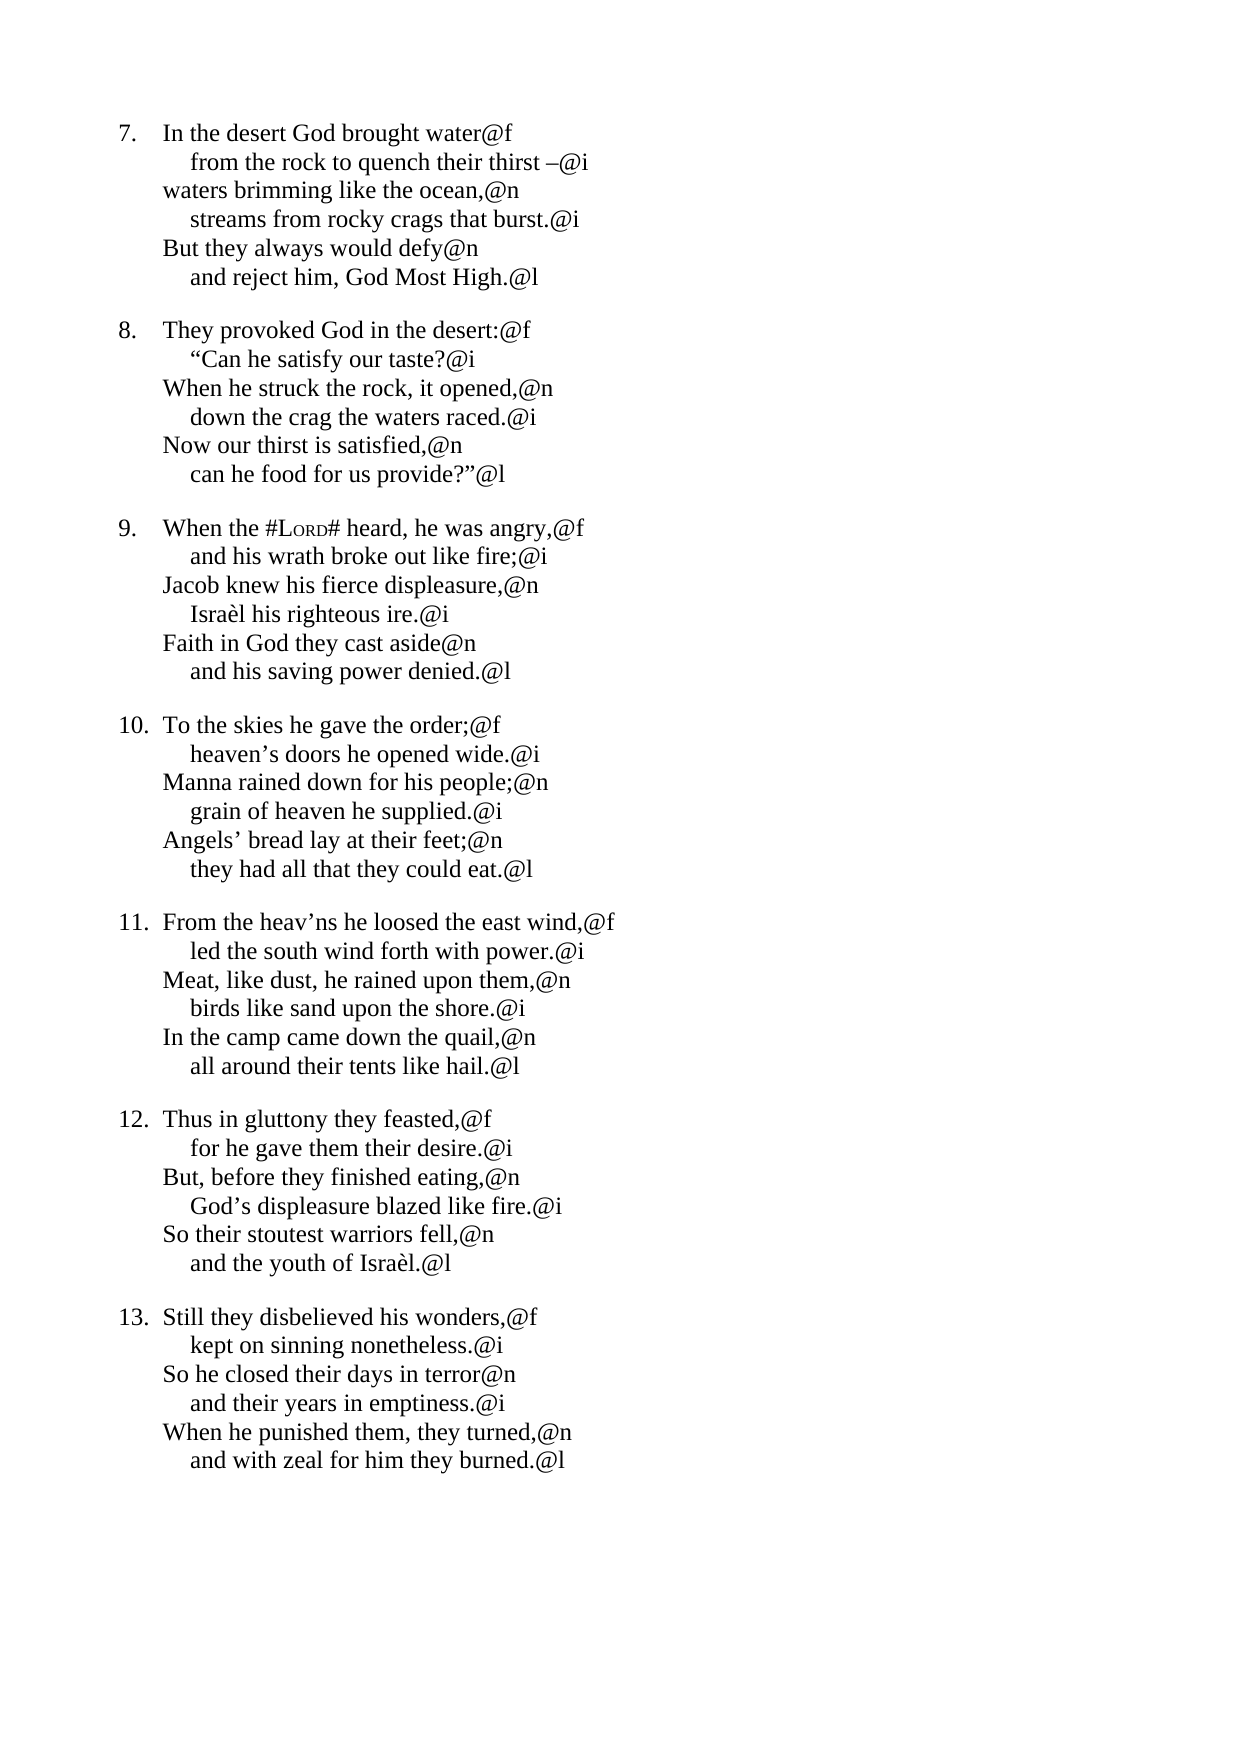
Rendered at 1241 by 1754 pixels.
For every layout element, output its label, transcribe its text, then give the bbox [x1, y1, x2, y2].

text heaven’s doors he opened wide.@i [171, 739, 1122, 767]
text grain of heaven he supplied.@i [171, 796, 1122, 825]
text But they always would defy@n [162, 233, 1122, 262]
text and his saving power denied.@l [171, 656, 1122, 685]
text and the youth of Israèl.@l [171, 1248, 1122, 1277]
text Faith in God they cast aside@n [162, 628, 1122, 656]
text 13. Still they disbelieved his wonders,@f [118, 1302, 1122, 1331]
text streams from rocky crags that burst.@i [171, 204, 1122, 233]
text 7. In the desert God brought water@f [118, 118, 1122, 147]
text and with zeal for him they burned.@l [171, 1446, 1122, 1474]
text and their years in emptiness.@i [171, 1388, 1122, 1417]
text Meat, like dust, he rained upon them,@n [162, 965, 1122, 993]
text So their stoutest warriors fell,@n [162, 1219, 1122, 1248]
text Jacob knew his fierce displeasure,@n [162, 570, 1122, 599]
text So he closed their days in terror@n [162, 1359, 1122, 1388]
text Angels’ bread lay at their feet;@n [162, 825, 1122, 854]
text they had all that they could eat.@l [171, 854, 1122, 882]
text Israèl his righteous ire.@i [171, 599, 1122, 628]
text can he food for us provide?”@l [171, 459, 1122, 488]
text 11. From the heav’ns he loosed the east wind,@f [118, 907, 1122, 936]
text In the camp came down the quail,@n [162, 1022, 1122, 1051]
text When he struck the rock, it opened,@n [162, 373, 1122, 402]
text When he punished them, they turned,@n [162, 1417, 1122, 1446]
text But, before they finished eating,@n [162, 1162, 1122, 1191]
text “Can he satisfy our taste?@i [171, 344, 1122, 373]
text and reject him, God Most High.@l [171, 262, 1122, 291]
text 9. When the #Lord# heard, he was angry,@f [118, 513, 1122, 541]
text kept on sinning nonetheless.@i [171, 1331, 1122, 1359]
text waters brimming like the ocean,@n [162, 176, 1122, 204]
text from the rock to quench their thirst –@i [171, 147, 1122, 176]
text Manna rained down for his people;@n [162, 767, 1122, 796]
text 10. To the skies he gave the order;@f [118, 710, 1122, 739]
text God’s displeasure blazed like fire.@i [171, 1191, 1122, 1219]
text down the crag the waters raced.@i [171, 402, 1122, 430]
text for he gave them their desire.@i [171, 1133, 1122, 1162]
text 12. Thus in gluttony they feasted,@f [118, 1104, 1122, 1133]
text all around their tents like hail.@l [171, 1051, 1122, 1080]
text Now our thirst is satisfied,@n [162, 430, 1122, 459]
text birds like sand upon the shore.@i [171, 993, 1122, 1022]
text led the south wind forth with power.@i [171, 936, 1122, 965]
text and his wrath broke out like fire;@i [171, 541, 1122, 570]
text 8. They provoked God in the desert:@f [118, 315, 1122, 344]
